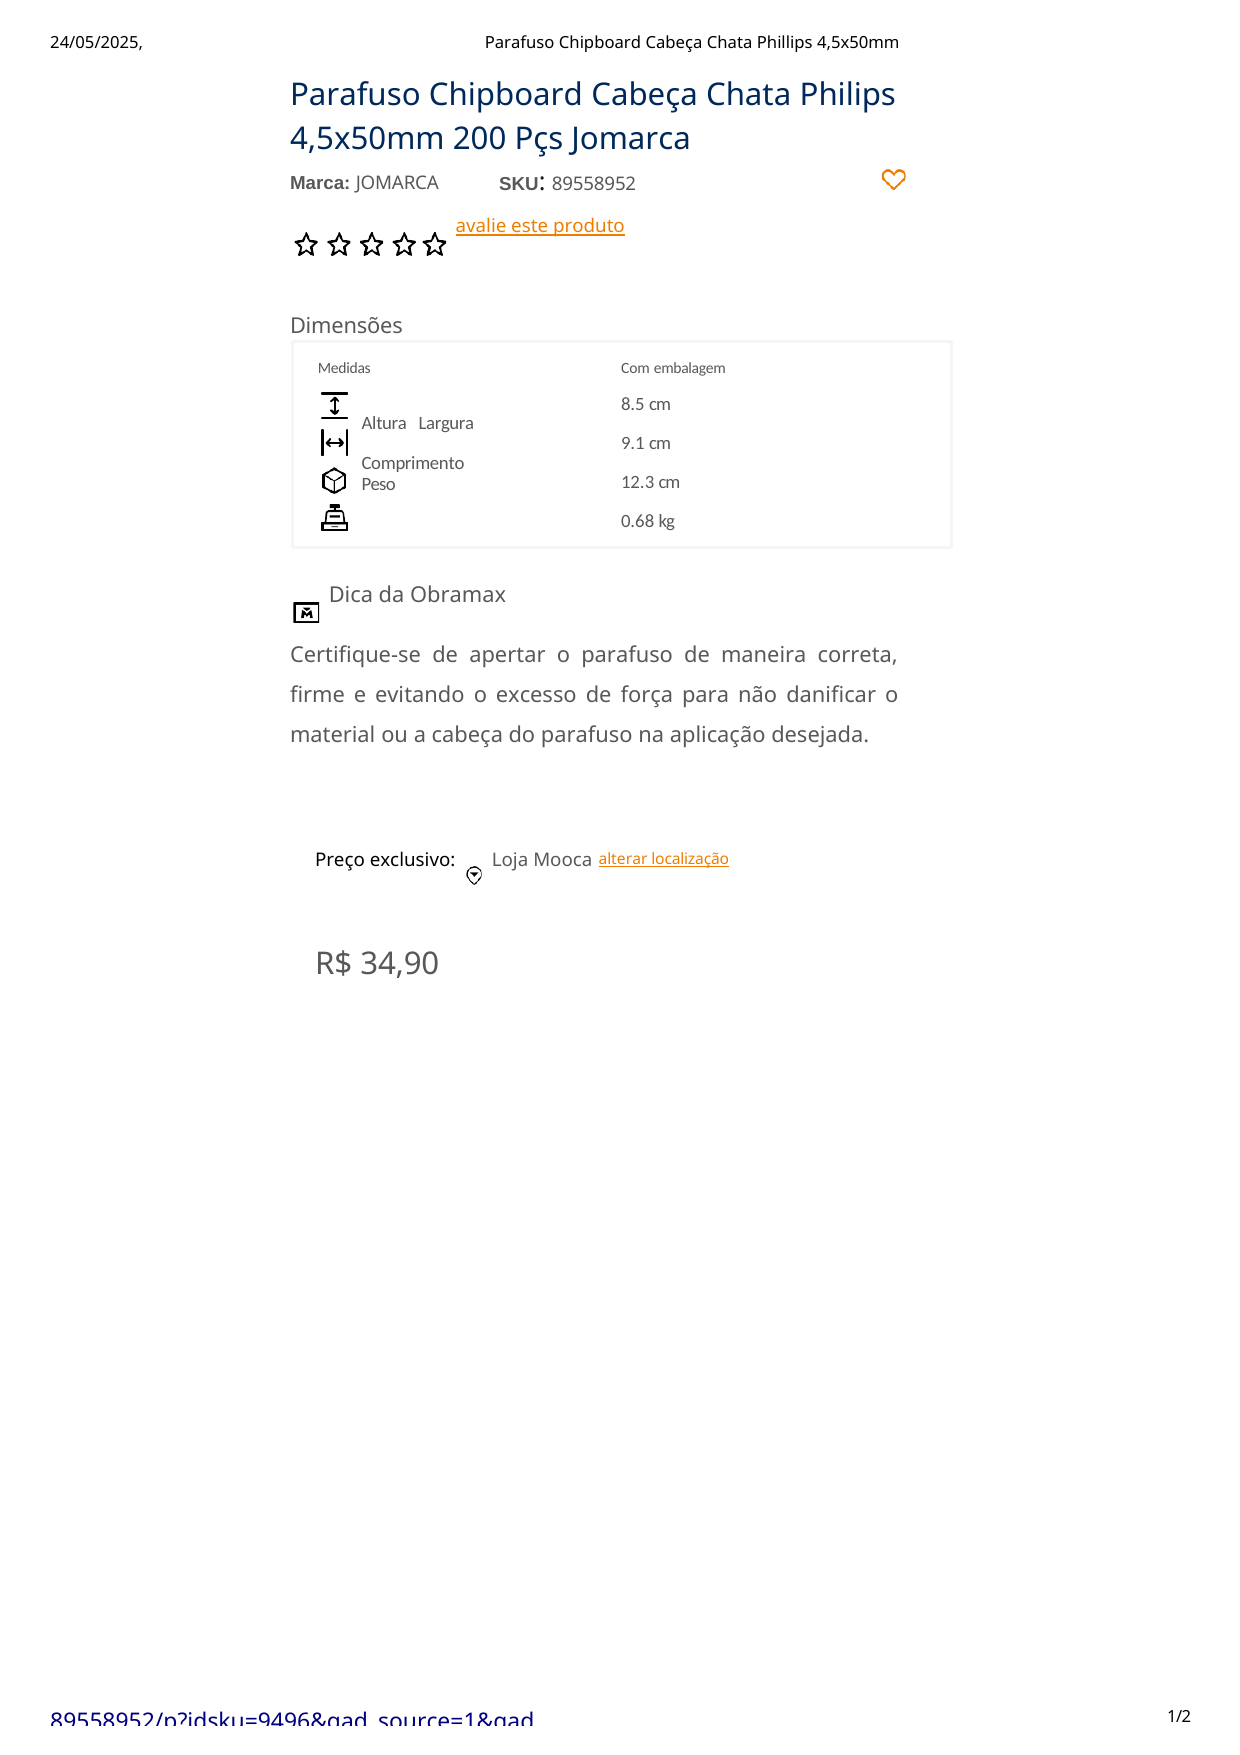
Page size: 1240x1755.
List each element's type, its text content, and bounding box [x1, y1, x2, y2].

text Preço exclusivo: Loja Mooca alterar localização [315, 846, 1181, 885]
text avalie este produto [294, 212, 1181, 256]
text Marca: JOMARCA SKU: 89558952 [290, 164, 1181, 198]
text Dica da Obramax [293, 579, 1181, 623]
text Parafuso Chipboard Cabeça Chata Philips 4,5x50mm 200 Pçs Jomarca [290, 72, 951, 158]
text R$ 34,90 [315, 941, 1181, 983]
text Certifique-se de apertar o parafuso de maneira correta, firme e evitando o excesso de força para não danificar o material ou a cabeça do parafuso na aplicação desejada. [290, 638, 898, 749]
text Dimensões [290, 310, 1181, 339]
